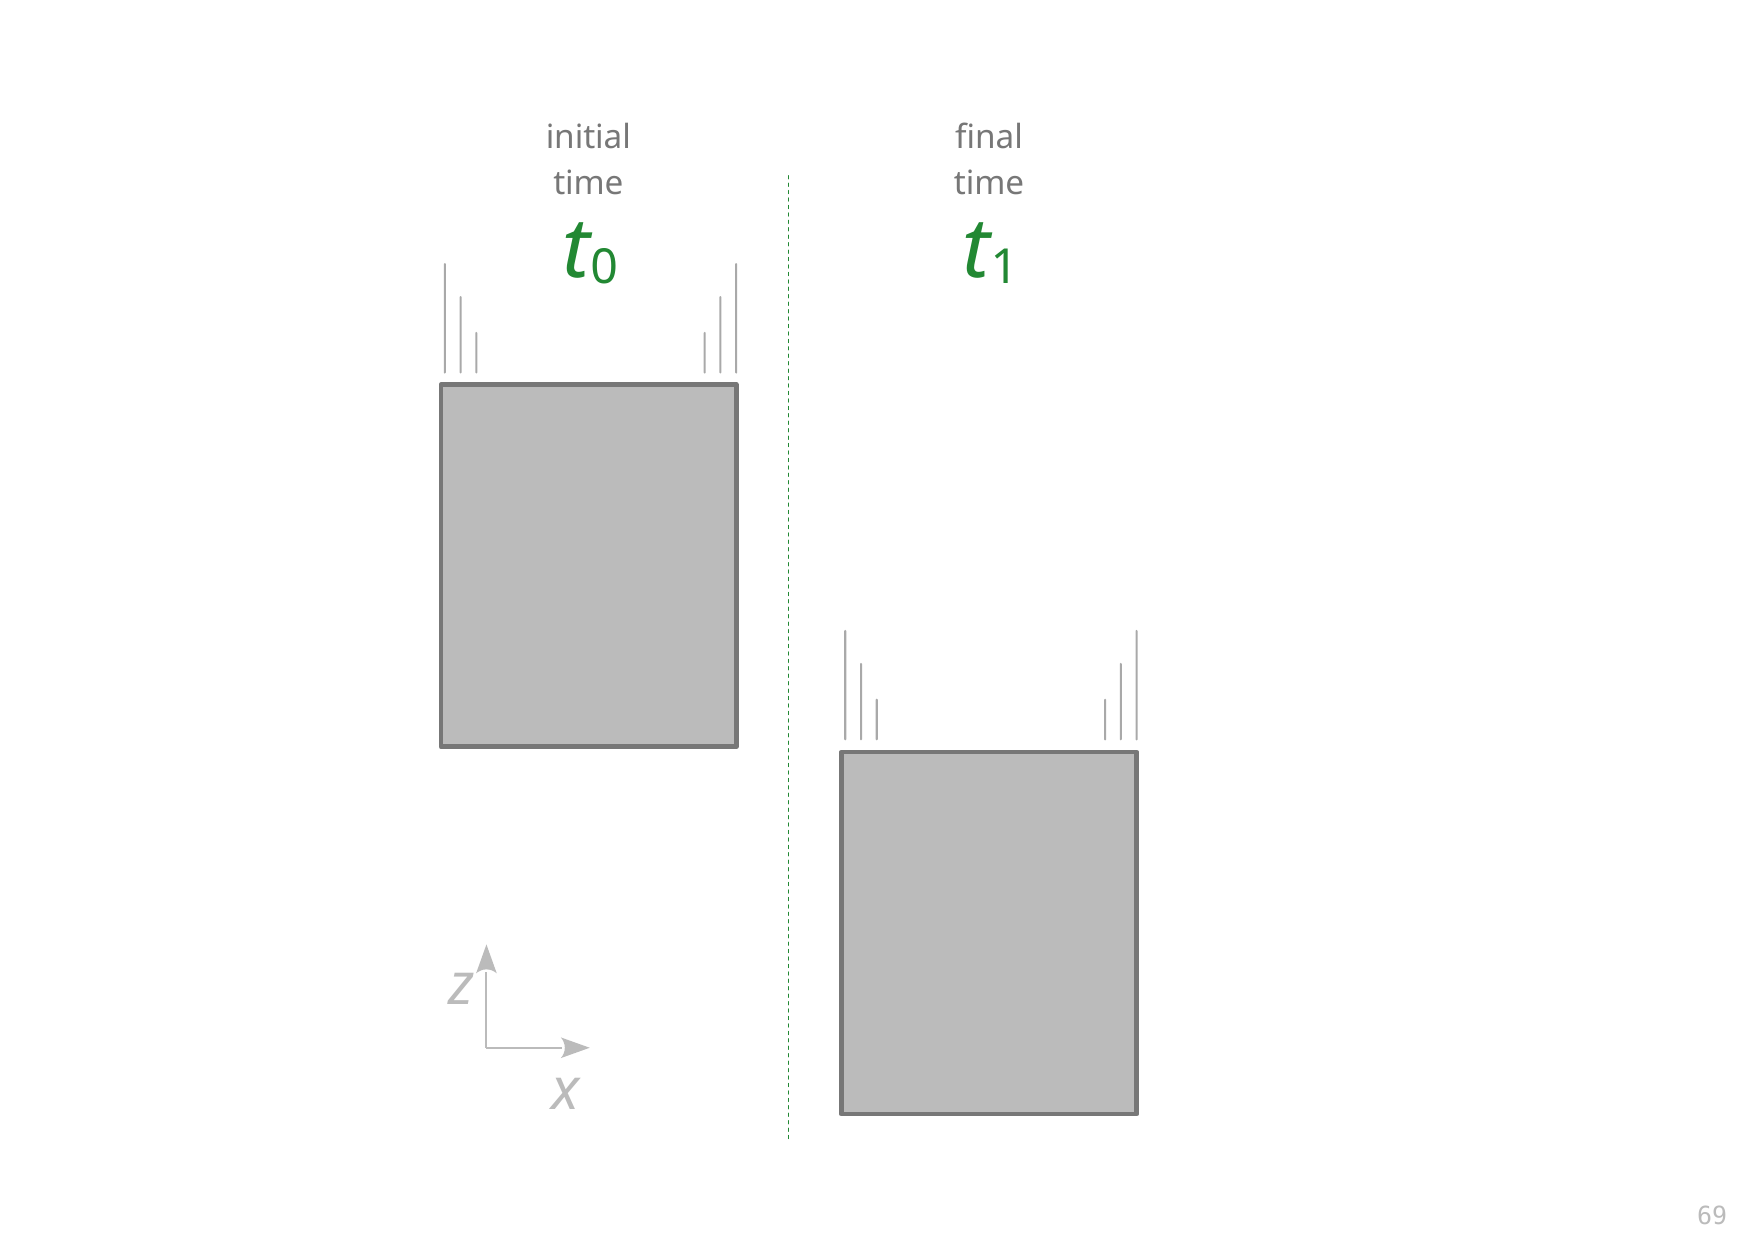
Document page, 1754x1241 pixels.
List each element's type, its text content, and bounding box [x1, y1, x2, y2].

text_box final time [909, 106, 1069, 188]
text_box t0 [547, 188, 630, 279]
text_box x [536, 1039, 596, 1113]
text_box z [433, 934, 490, 1008]
text_box t1 [948, 188, 1030, 279]
text_box [440, 384, 737, 747]
text_box initial time [509, 106, 669, 188]
text_box [841, 752, 1137, 1115]
